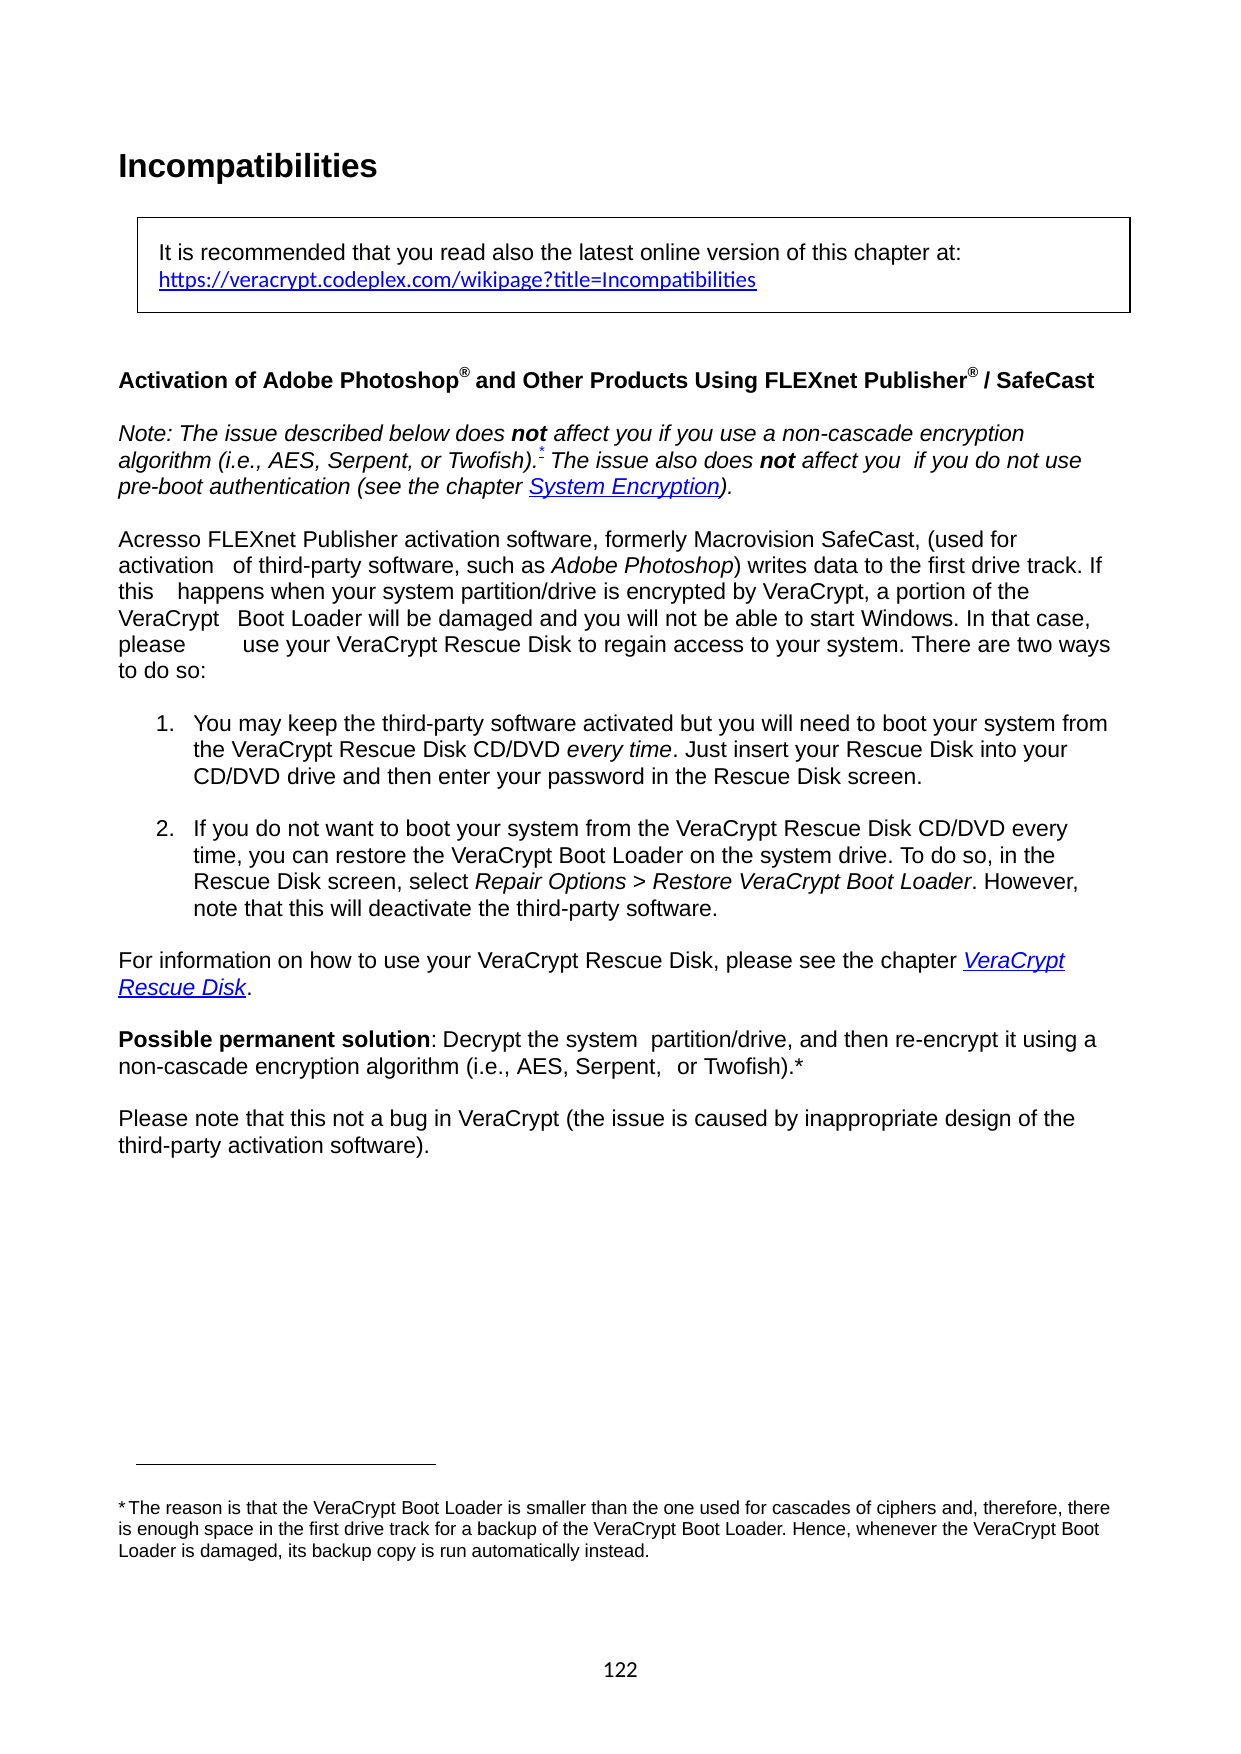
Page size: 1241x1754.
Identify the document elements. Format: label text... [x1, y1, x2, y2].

list If you do not want to boot your system from the VeraCrypt Rescue Disk CD/DVD every time, you can restore the VeraCrypt Boot Loader on the system drive. To do so, in the Rescue Disk screen, select Repair Options > Restore VeraCrypt Boot Loader. However, note that this will deactivate the third-party software. [156, 815, 1084, 921]
text Note: The issue described below does not affect you if you use a non-cascade encryption algorithm (i.e., AES, Serpent, or Twofish).* The issue also does not affect you if you do not use pre-boot authentication (see the chapter System Encryption). [118, 420, 1105, 500]
list You may keep the third-party software activated but you will need to boot your system from the VeraCrypt Rescue Disk CD/DVD every time. Just insert your Rescue Disk into your CD/DVD drive and then enter your password in the Rescue Disk screen. [156, 710, 1111, 789]
list The reason is that the VeraCrypt Boot Loader is smaller than the one used for cascades of ciphers and, therefore, there is enough space in the first drive track for a backup of the VeraCrypt Boot Loader. Hence, whenever the VeraCrypt Boot Loader is damaged, its backup copy is run automatically instead. [118, 1497, 1116, 1561]
text For information on how to use your VeraCrypt Rescue Disk, please see the chapter VeraCrypt Rescue Disk. [118, 947, 1111, 1000]
text Please note that this not a bug in VeraCrypt (the issue is caused by inappropriate design of the third-party activation software). [118, 1105, 1077, 1158]
text It is recommended that you read also the latest online version of this chapter at: https://veracrypt.codeplex.com/wikipage?title=Incompatibilities [158, 239, 964, 293]
text Acresso FLEXnet Publisher activation software, formerly Macrovision SafeCast, (used for activation of third-party software, such as Adobe Photoshop) writes data to the first drive track. If this happens when your system partition/drive is encrypted by VeraCrypt, a portion of the VeraCrypt Boot Loader will be damaged and you will not be able to start Windows. In that case, please use your VeraCrypt Rescue Disk to regain access to your system. There are two ways to do so: [118, 526, 1111, 684]
subtitle Incompatibilities [118, 146, 1134, 184]
subtitle Activation of Adobe Photoshop® and Other Products Using FLEXnet Publisher® / SafeCast [118, 363, 1117, 394]
text Possible permanent solution: Decrypt the system partition/drive, and then re-encrypt it using a non-cascade encryption algorithm (i.e., AES, Serpent, or Twofish).* [118, 1026, 1116, 1079]
